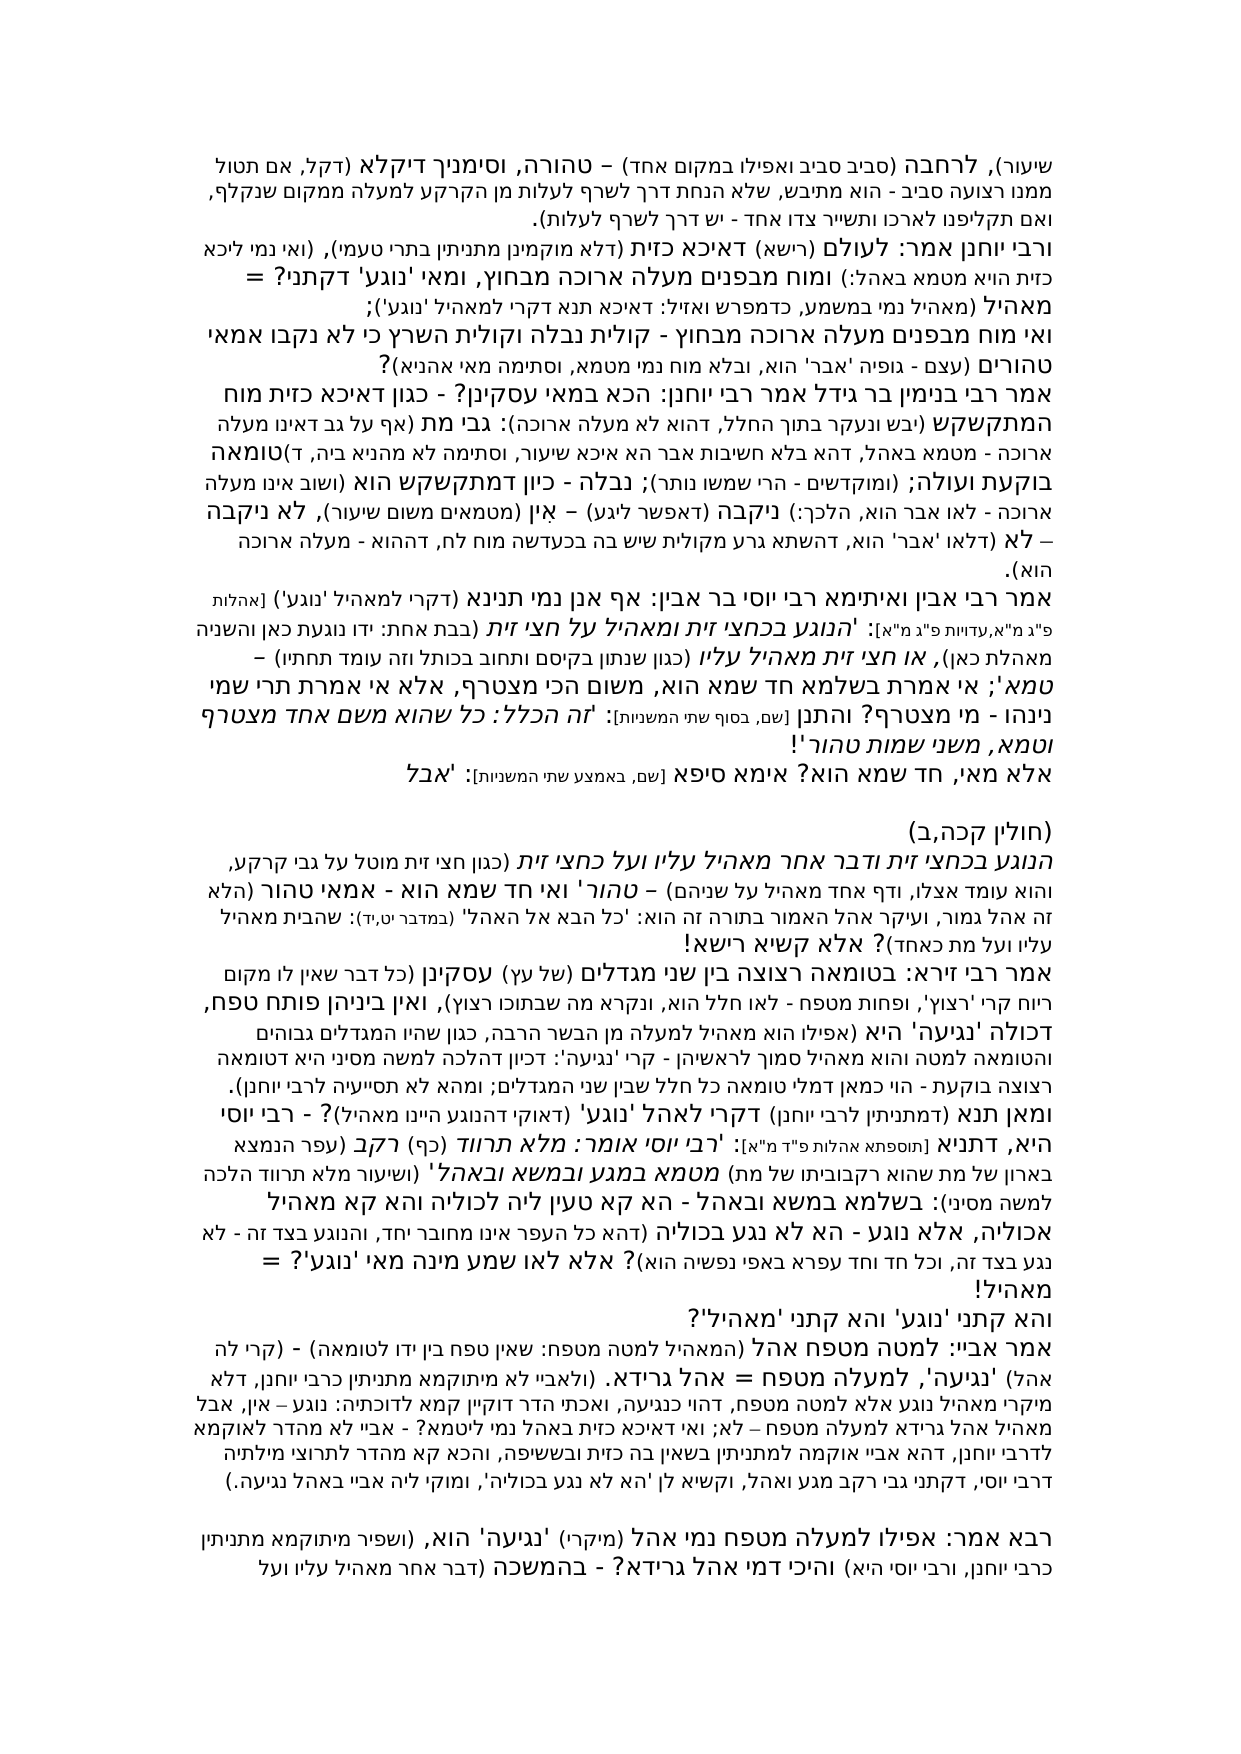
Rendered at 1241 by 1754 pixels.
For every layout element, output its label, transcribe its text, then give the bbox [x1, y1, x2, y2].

text ואי מוח מבפנים מעלה ארוכה מבחוץ - קולית נבלה וקולית השרץ כי לא נקבו אמאי טהורים (עצם - גופיה 'אבר' הוא, ובלא מוח נמי מטמא, וסתימה מאי אהניא)? [187, 321, 1053, 379]
text אמר רבי בנימין בר גידל אמר רבי יוחנן: הכא במאי עסקינן? - כגון דאיכא כזית מוח המתקשקש (יבש ונעקר בתוך החלל, דהוא לא מעלה ארוכה): גבי מת (אף על גב דאינו מעלה ארוכה - מטמא באהל, דהא בלא חשיבות אבר הא איכא שיעור, וסתימה לא מהניא ביה, ד)טומאה בוקעת ועולה; (ומוקדשים - הרי שמשו נותר); נבלה - כיון דמתקשקש הוא (ושוב אינו מעלה ארוכה - לאו אבר הוא, הלכך:) ניקבה (דאפשר ליגע) – אִין (מטמאים משום שיעור), לא ניקבה – לא (דלאו 'אבר' הוא, דהשתא גרע מקולית שיש בה בכעדשה מוח לח, דההוא - מעלה ארוכה הוא). [187, 379, 1053, 584]
text שיעור), לרחבה (סביב סביב ואפילו במקום אחד) – טהורה, וסימניך דיקלא (דקל, אם תטול ממנו רצועה סביב - הוא מתיבש, שלא הנחת דרך לשרף לעלות מן הקרקע למעלה ממקום שנקלף, ואם תקליפנו לארכו ותשייר צדו אחד - יש דרך לשרף לעלות). [187, 150, 1053, 233]
text אמר אביי: למטה מטפח אהל (המאהיל למטה מטפח: שאין טפח בין ידו לטומאה) - (קרי לה אהל) 'נגיעה', למעלה מטפח = אהל גרידא. (ולאביי לא מיתוקמא מתניתין כרבי יוחנן, דלא מיקרי מאהיל נוגע אלא למטה מטפח, דהוי כנגיעה, ואכתי הדר דוקיין קמא לדוכתיה: נוגע – אין, אבל מאהיל אהל גרידא למעלה מטפח – לא; ואי דאיכא כזית באהל נמי ליטמא? - אביי לא מהדר לאוקמא לדרבי יוחנן, דהא אביי אוקמה למתניתין בשאין בה כזית ובששיפה, והכא קא מהדר לתרוצי מילתיה דרבי יוסי, דקתני גבי רקב מגע ואהל, וקשיא לן 'הא לא נגע בכוליה', ומוקי ליה אביי באהל נגיעה.) [187, 1333, 1053, 1494]
text אלא מאי, חד שמא הוא? אימא סיפא [שם, באמצע שתי המשניות]: 'אבל [187, 759, 1053, 788]
text הנוגע בכחצי זית ודבר אחר מאהיל עליו ועל כחצי זית (כגון חצי זית מוטל על גבי קרקע, והוא עומד אצלו, ודף אחד מאהיל על שניהם) – טהור' ואי חד שמא הוא - אמאי טהור (הלא זה אהל גמור, ועיקר אהל האמור בתורה זה הוא: 'כל הבא אל האהל' (במדבר יט,יד): שהבית מאהיל עליו ועל מת כאחד)? אלא קשיא רישא! [187, 846, 1053, 958]
text אמר רבי זירא: בטומאה רצוצה בין שני מגדלים (של עץ) עסקינן (כל דבר שאין לו מקום ריוח קרי 'רצוץ', ופחות מטפח - לאו חלל הוא, ונקרא מה שבתוכו רצוץ), ואין ביניהן פותח טפח, דכולה 'נגיעה' היא (אפילו הוא מאהיל למעלה מן הבשר הרבה, כגון שהיו המגדלים גבוהים והטומאה למטה והוא מאהיל סמוך לראשיהן - קרי 'נגיעה': דכיון דהלכה למשה מסיני היא דטומאה רצוצה בוקעת - הוי כמאן דמלי טומאה כל חלל שבין שני המגדלים; ומהא לא תסייעיה לרבי יוחנן). [187, 958, 1053, 1099]
text ומאן תנא (דמתניתין לרבי יוחנן) דקרי לאהל 'נוגע' (דאוקי דהנוגע היינו מאהיל)? - רבי יוסי היא, דתניא [תוספתא אהלות פ"ד מ"א]: 'רבי יוסי אומר: מלא תרווד (כף) רקב (עפר הנמצא בארון של מת שהוא רקבוביתו של מת) מטמא במגע ובמשא ובאהל' (ושיעור מלא תרווד הלכה למשה מסיני): בשלמא במשא ובאהל - הא קא טעין ליה לכוליה והא קא מאהיל אכוליה, אלא נוגע - הא לא נגע בכוליה (דהא כל העפר אינו מחובר יחד, והנוגע בצד זה - לא נגע בצד זה, וכל חד וחד עפרא באפי נפשיה הוא)? אלא לאו שמע מינה מאי 'נוגע'? = מאהיל! [187, 1099, 1053, 1304]
text והא קתני 'נוגע' והא קתני 'מאהיל'? [187, 1304, 1053, 1333]
text (חולין קכה,ב) [187, 817, 1053, 846]
text אמר רבי אבין ואיתימא רבי יוסי בר אבין: אף אנן נמי תנינא (דקרי למאהיל 'נוגע') [אהלות פ"ג מ"א,עדויות פ"ג מ"א]: 'הנוגע בכחצי זית ומאהיל על חצי זית (בבת אחת: ידו נוגעת כאן והשניה מאהלת כאן), או חצי זית מאהיל עליו (כגון שנתון בקיסם ותחוב בכותל וזה עומד תחתיו) – טמא'; אי אמרת בשלמא חד שמא הוא, משום הכי מצטרף, אלא אי אמרת תרי שמי נינהו - מי מצטרף? והתנן [שם, בסוף שתי המשניות]: 'זה הכלל: כל שהוא משם אחד מצטרף וטמא, משני שמות טהור'! [187, 584, 1053, 759]
text ורבי יוחנן אמר: לעולם (רישא) דאיכא כזית (דלא מוקמינן מתניתין בתרי טעמי), (ואי נמי ליכא כזית הויא מטמא באהל:) ומוח מבפנים מעלה ארוכה מבחוץ, ומאי 'נוגע' דקתני? = מאהיל (מאהיל נמי במשמע, כדמפרש ואזיל: דאיכא תנא דקרי למאהיל 'נוגע'); [187, 233, 1053, 321]
text רבא אמר: אפילו למעלה מטפח נמי אהל (מיקרי) 'נגיעה' הוא, (ושפיר מיתוקמא מתניתין כרבי יוחנן, ורבי יוסי היא) והיכי דמי אהל גרידא? - בהמשכה (דבר אחר מאהיל עליו ועל [187, 1523, 1053, 1581]
